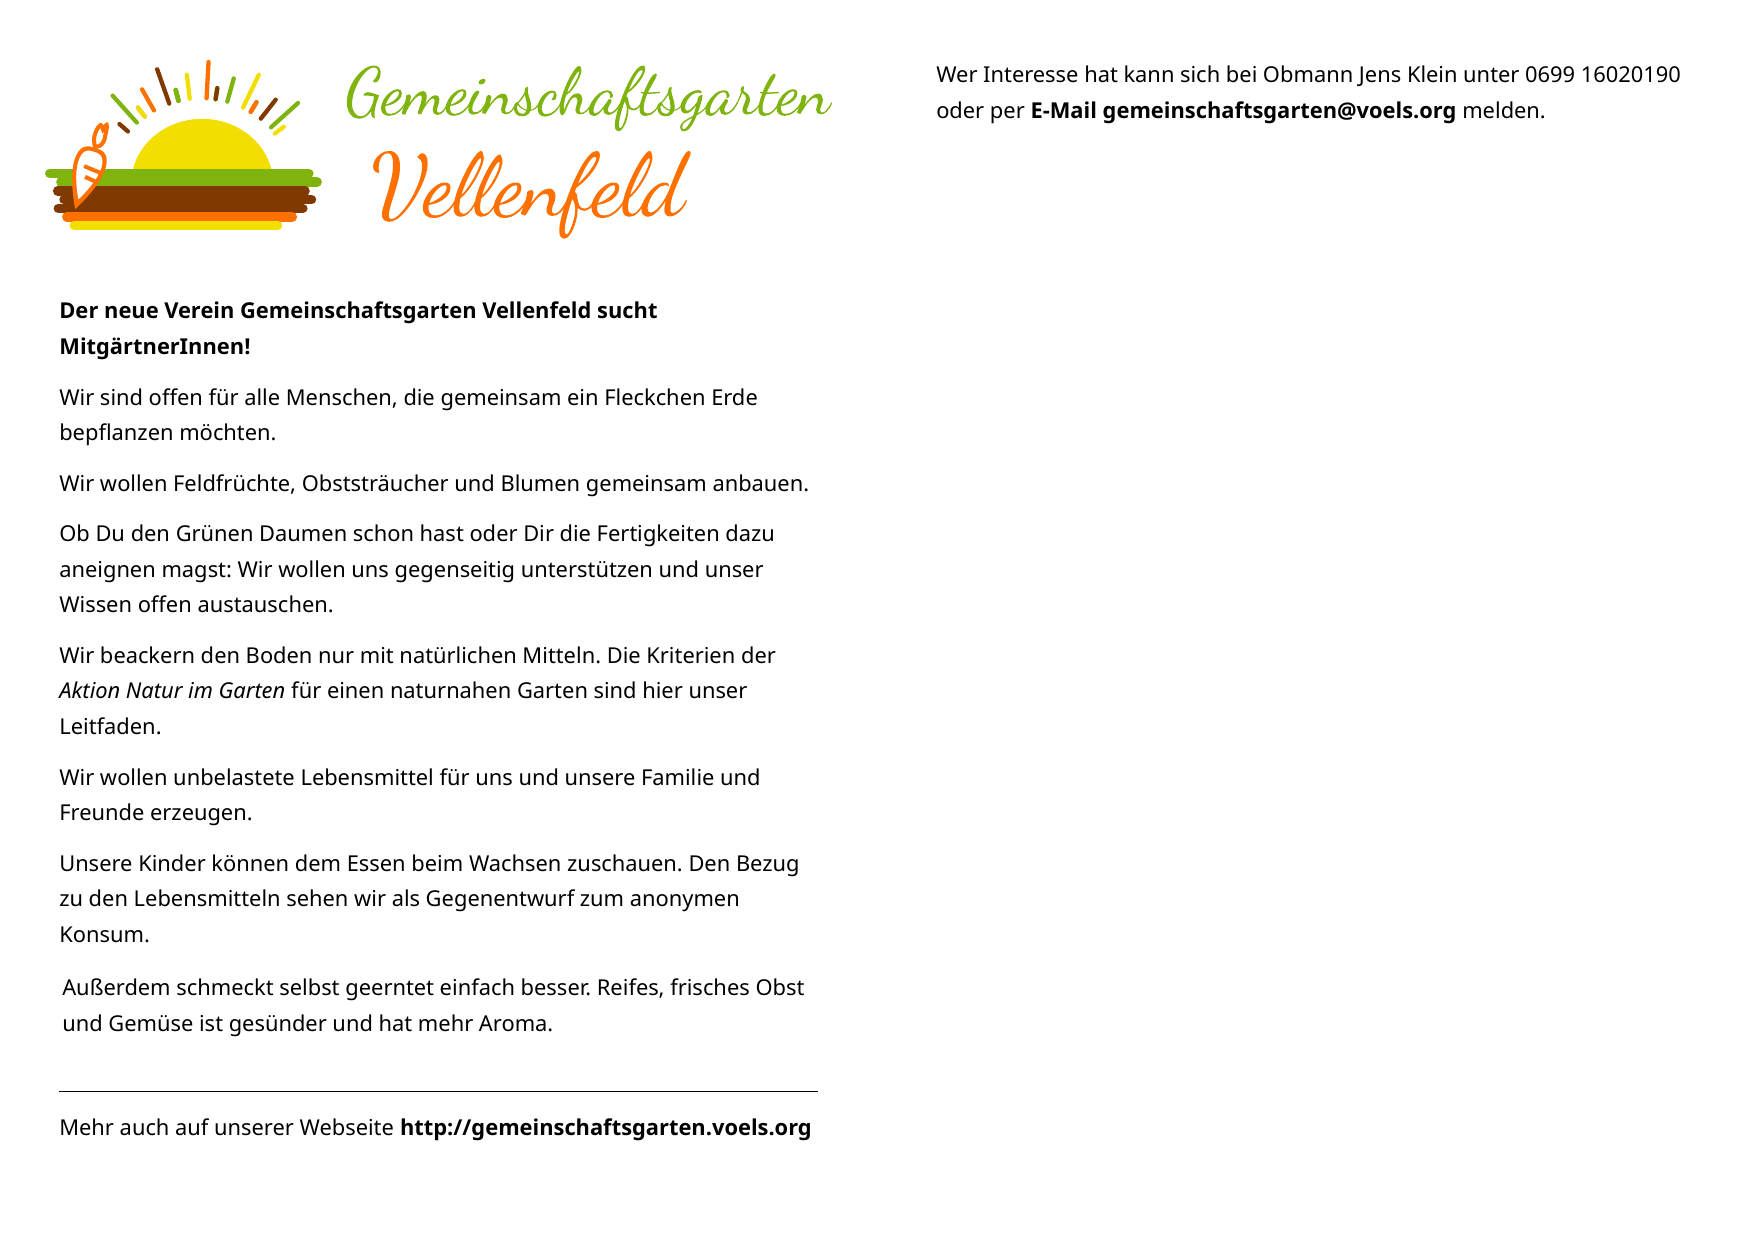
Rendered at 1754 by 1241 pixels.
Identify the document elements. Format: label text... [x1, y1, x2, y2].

text Wer Interesse hat kann sich bei Obmann Jens Klein unter 0699 16020190 oder per E-Mail gemeinschaftsgarten@voels.org melden. [936, 59, 1695, 124]
text Mehr auch auf unserer Webseite http://gemeinschaftsgarten.voels.org [59, 1112, 818, 1141]
text Wir wollen unbelastete Lebensmittel für uns und unsere Familie und Freunde erzeugen. [59, 761, 818, 827]
text Der neue Verein Gemeinschaftsgarten Vellenfeld sucht MitgärtnerInnen! [59, 296, 818, 361]
text Ob Du den Grünen Daumen schon hast oder Dir die Fertigkeiten dazu aneignen magst: Wir wollen uns gegenseitig unterstützen und unser Wissen offen austauschen. [59, 518, 818, 619]
text Wir beackern den Boden nur mit natürlichen Mitteln. Die Kriterien der Aktion Natur im Garten für einen naturnahen Garten sind hier unser Leitfaden. [59, 640, 818, 741]
text Außerdem schmeckt selbst geerntet einfach besser. Reifes, frisches Obst und Gemüse ist gesünder und hat mehr Aroma. [59, 969, 818, 1038]
text Unsere Kinder können dem Essen beim Wachsen zuschauen. Den Bezug zu den Lebensmitteln sehen wir als Gegenentwurf zum anonymen Konsum. [59, 847, 818, 949]
text Wir wollen Feldfrüchte, Obststräucher und Blumen gemeinsam anbauen. [59, 468, 818, 497]
text Wir sind offen für alle Menschen, die gemeinsam ein Fleckchen Erde bepflanzen möchten. [59, 382, 818, 447]
